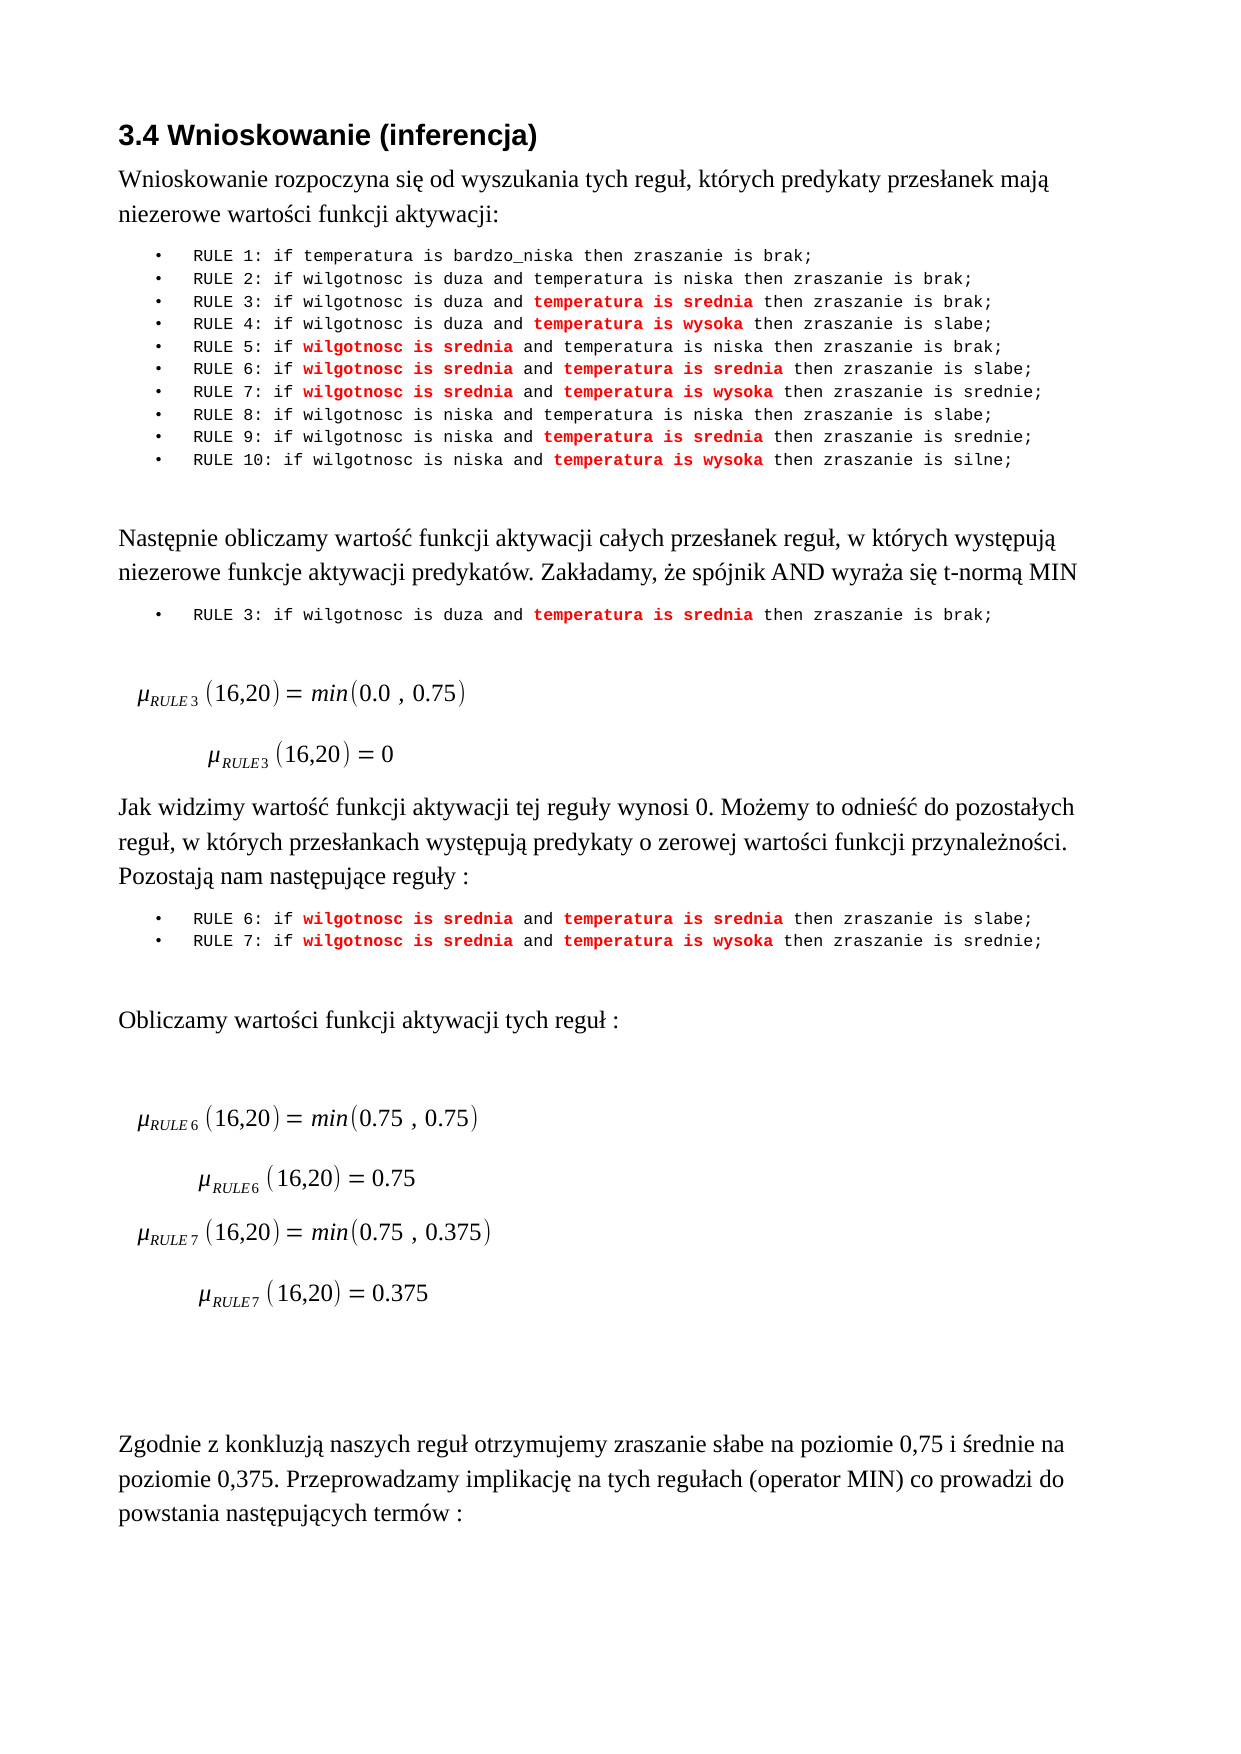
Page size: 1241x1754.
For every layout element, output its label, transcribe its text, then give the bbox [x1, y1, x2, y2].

list RULE 7: if wilgotnosc is srednia and temperatura is wysoka then zraszanie is srednie; [156, 383, 1122, 402]
list RULE 2: if wilgotnosc is duza and temperatura is niska then zraszanie is brak; [156, 271, 1122, 289]
text Jak widzimy wartość funkcji aktywacji tej reguły wynosi 0. Możemy to odnieść do pozostałych reguł, w których przesłankach występują predykaty o zerowej wartości funkcji przynależności. Pozostają nam następujące reguły : [118, 792, 1122, 890]
list RULE 1: if temperatura is bardzo_niska then zraszanie is brak; [156, 248, 1122, 267]
list RULE 7: if wilgotnosc is srednia and temperatura is wysoka then zraszanie is srednie; [156, 933, 1122, 952]
list RULE 3: if wilgotnosc is duza and temperatura is srednia then zraszanie is brak; [156, 293, 1122, 312]
text Zgodnie z konkluzją naszych reguł otrzymujemy zraszanie słabe na poziomie 0,75 i średnie na poziomie 0,375. Przeprowadzamy implikację na tych regułach (operator MIN) co prowadzi do powstania następujących termów : [118, 1429, 1122, 1527]
list RULE 9: if wilgotnosc is niska and temperatura is srednia then zraszanie is srednie; [156, 429, 1122, 448]
list RULE 5: if wilgotnosc is srednia and temperatura is niska then zraszanie is brak; [156, 338, 1122, 357]
text Obliczamy wartości funkcji aktywacji tych reguł : [118, 1005, 1122, 1033]
list RULE 3: if wilgotnosc is duza and temperatura is srednia then zraszanie is brak; [156, 607, 1122, 625]
text Następnie obliczamy wartość funkcji aktywacji całych przesłanek reguł, w których występują niezerowe funkcje aktywacji predykatów. Zakładamy, że spójnik AND wyraża się t-normą MIN [118, 523, 1122, 586]
list RULE 8: if wilgotnosc is niska and temperatura is niska then zraszanie is slabe; [156, 406, 1122, 425]
list RULE 6: if wilgotnosc is srednia and temperatura is srednia then zraszanie is slabe; [156, 361, 1122, 380]
subtitle 3.4 Wnioskowanie (inferencja) [118, 118, 1122, 152]
text Wnioskowanie rozpoczyna się od wyszukania tych reguł, których predykaty przesłanek mają niezerowe wartości funkcji aktywacji: [118, 164, 1122, 228]
list RULE 10: if wilgotnosc is niska and temperatura is wysoka then zraszanie is silne; [156, 451, 1122, 470]
list RULE 6: if wilgotnosc is srednia and temperatura is srednia then zraszanie is slabe; [156, 910, 1122, 929]
list RULE 4: if wilgotnosc is duza and temperatura is wysoka then zraszanie is slabe; [156, 316, 1122, 334]
